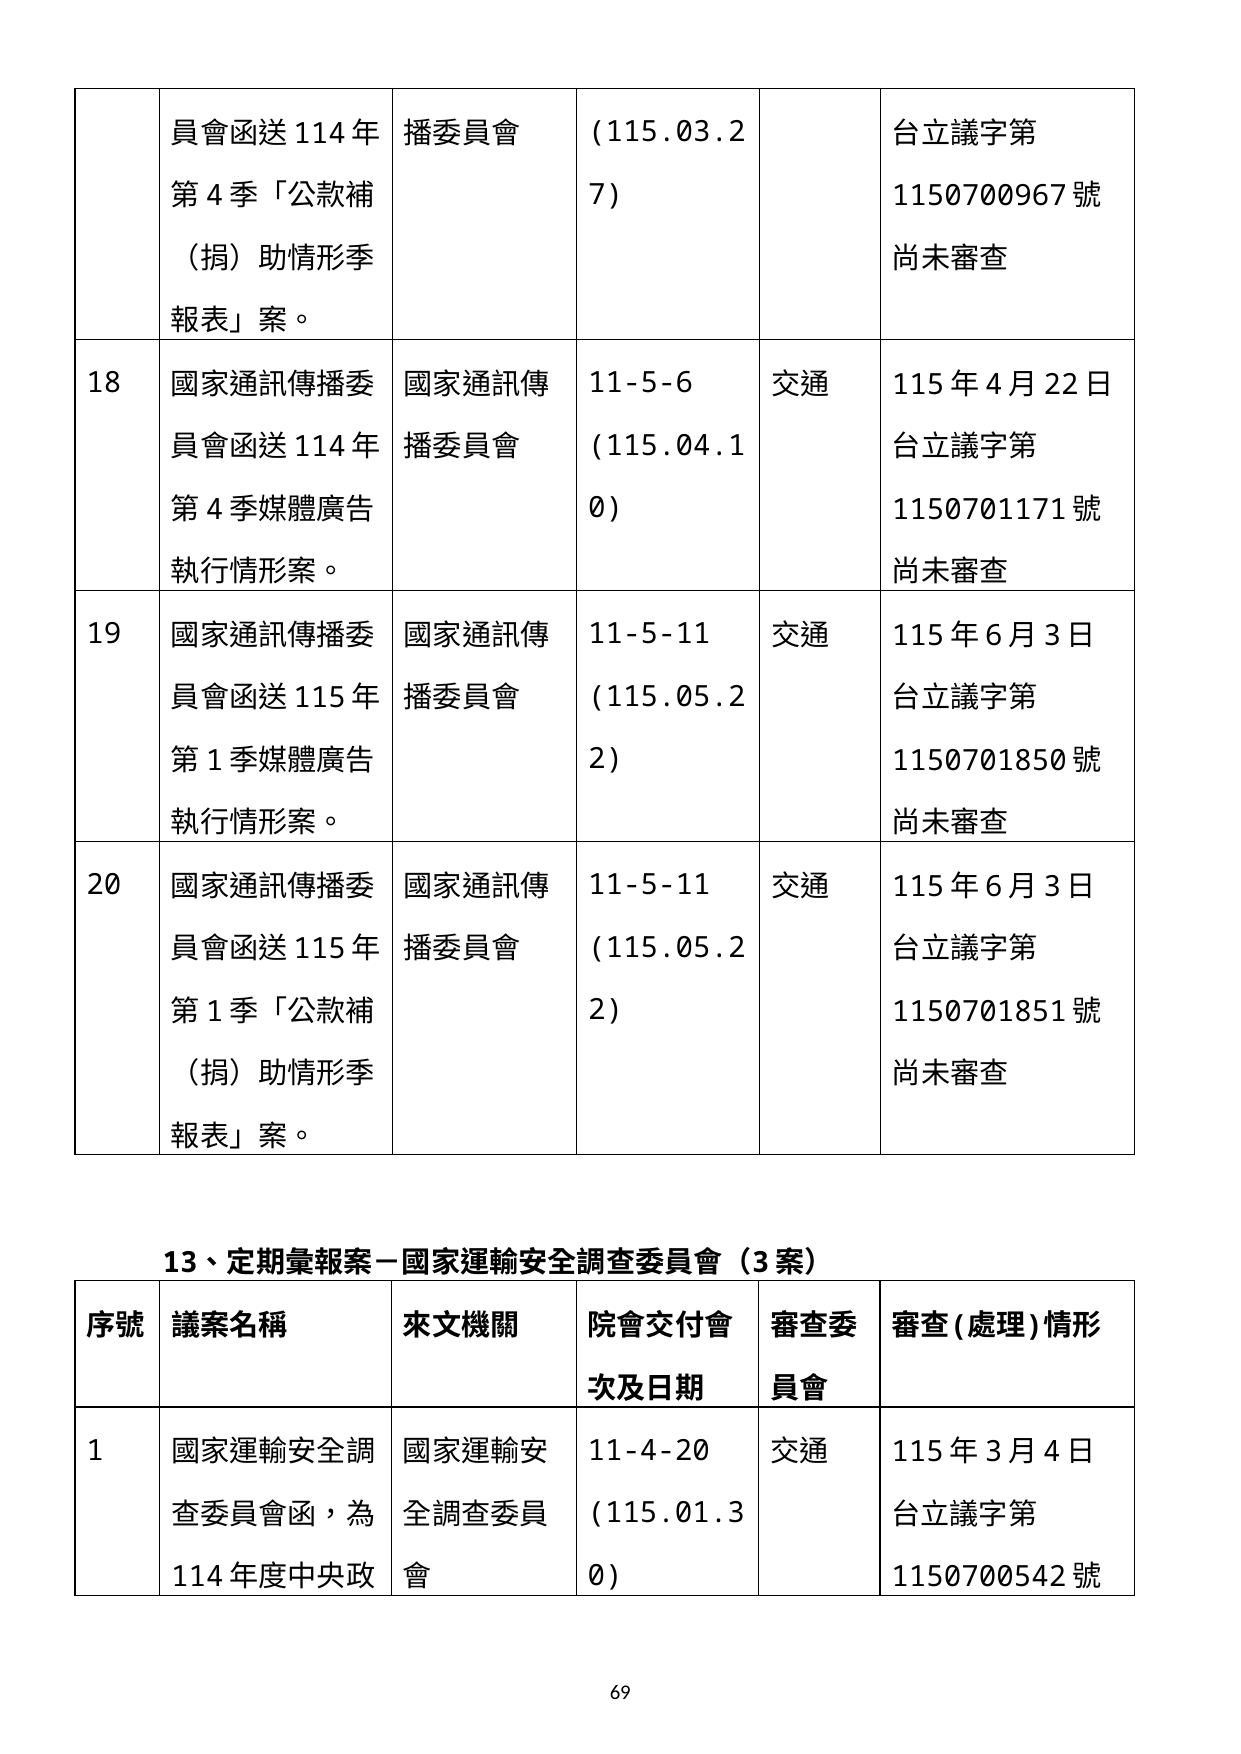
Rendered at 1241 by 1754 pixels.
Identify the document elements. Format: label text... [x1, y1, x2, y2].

table_cell [760, 89, 880, 339]
table_cell 18 [76, 340, 159, 590]
table_cell 國家運輸安全調查委員會 [392, 1408, 576, 1595]
table_cell 台立議字第1150700967號 尚未審查 [881, 89, 1134, 339]
table_cell 1 [76, 1408, 159, 1595]
table_header 院會交付會次及日期 [577, 1281, 758, 1406]
table_header 審查(處理)情形 [881, 1281, 1134, 1406]
table_cell 11-5-11 (115.05.22) [577, 842, 759, 1154]
table_cell 交通 [760, 842, 880, 1154]
table_cell 115年4月22日 台立議字第1150701171號 尚未審查 [881, 340, 1134, 590]
table_cell 11-5-6 (115.04.10) [577, 340, 759, 590]
table_cell [76, 89, 159, 339]
table_header 議案名稱 [160, 1281, 391, 1406]
table_cell 115年6月3日 台立議字第1150701850號 尚未審查 [881, 591, 1134, 841]
table_header 審查委員會 [759, 1281, 879, 1406]
table_cell 11-4-20 (115.01.30) [577, 1408, 758, 1595]
table_cell 國家通訊傳播委員會函送114年第4季媒體廣告執行情形案。 [160, 340, 392, 590]
table_cell 國家通訊傳播委員會 [393, 591, 576, 841]
table_cell 115年3月4日 台立議字第1150700542號 [881, 1408, 1134, 1595]
table_header 序號 [76, 1281, 159, 1406]
table_cell 115年6月3日 台立議字第1150701851號 尚未審查 [881, 842, 1134, 1154]
table_cell 20 [76, 842, 159, 1154]
table_cell 19 [76, 591, 159, 841]
table_cell 11-5-11 (115.05.22) [577, 591, 759, 841]
subtitle 13、定期彙報案－國家運輸安全調查委員會（3案） [75, 1218, 1165, 1280]
table_cell (115.03.27) [577, 89, 759, 339]
table_cell 國家通訊傳播委員會函送115年第1季媒體廣告執行情形案。 [160, 591, 392, 841]
table_cell 國家運輸安全調查委員會函，為114年度中央政 [160, 1408, 391, 1595]
table_cell 播委員會 [393, 89, 576, 339]
table_cell 國家通訊傳播委員會函送115年第1季「公款補（捐）助情形季報表」案。 [160, 842, 392, 1154]
table_cell 員會函送114年第4季「公款補（捐）助情形季報表」案。 [160, 89, 392, 339]
table_cell 交通 [759, 1408, 879, 1595]
table_cell 交通 [760, 340, 880, 590]
table_cell 國家通訊傳播委員會 [393, 340, 576, 590]
table_header 來文機關 [392, 1281, 576, 1406]
table_cell 交通 [760, 591, 880, 841]
table_cell 國家通訊傳播委員會 [393, 842, 576, 1154]
